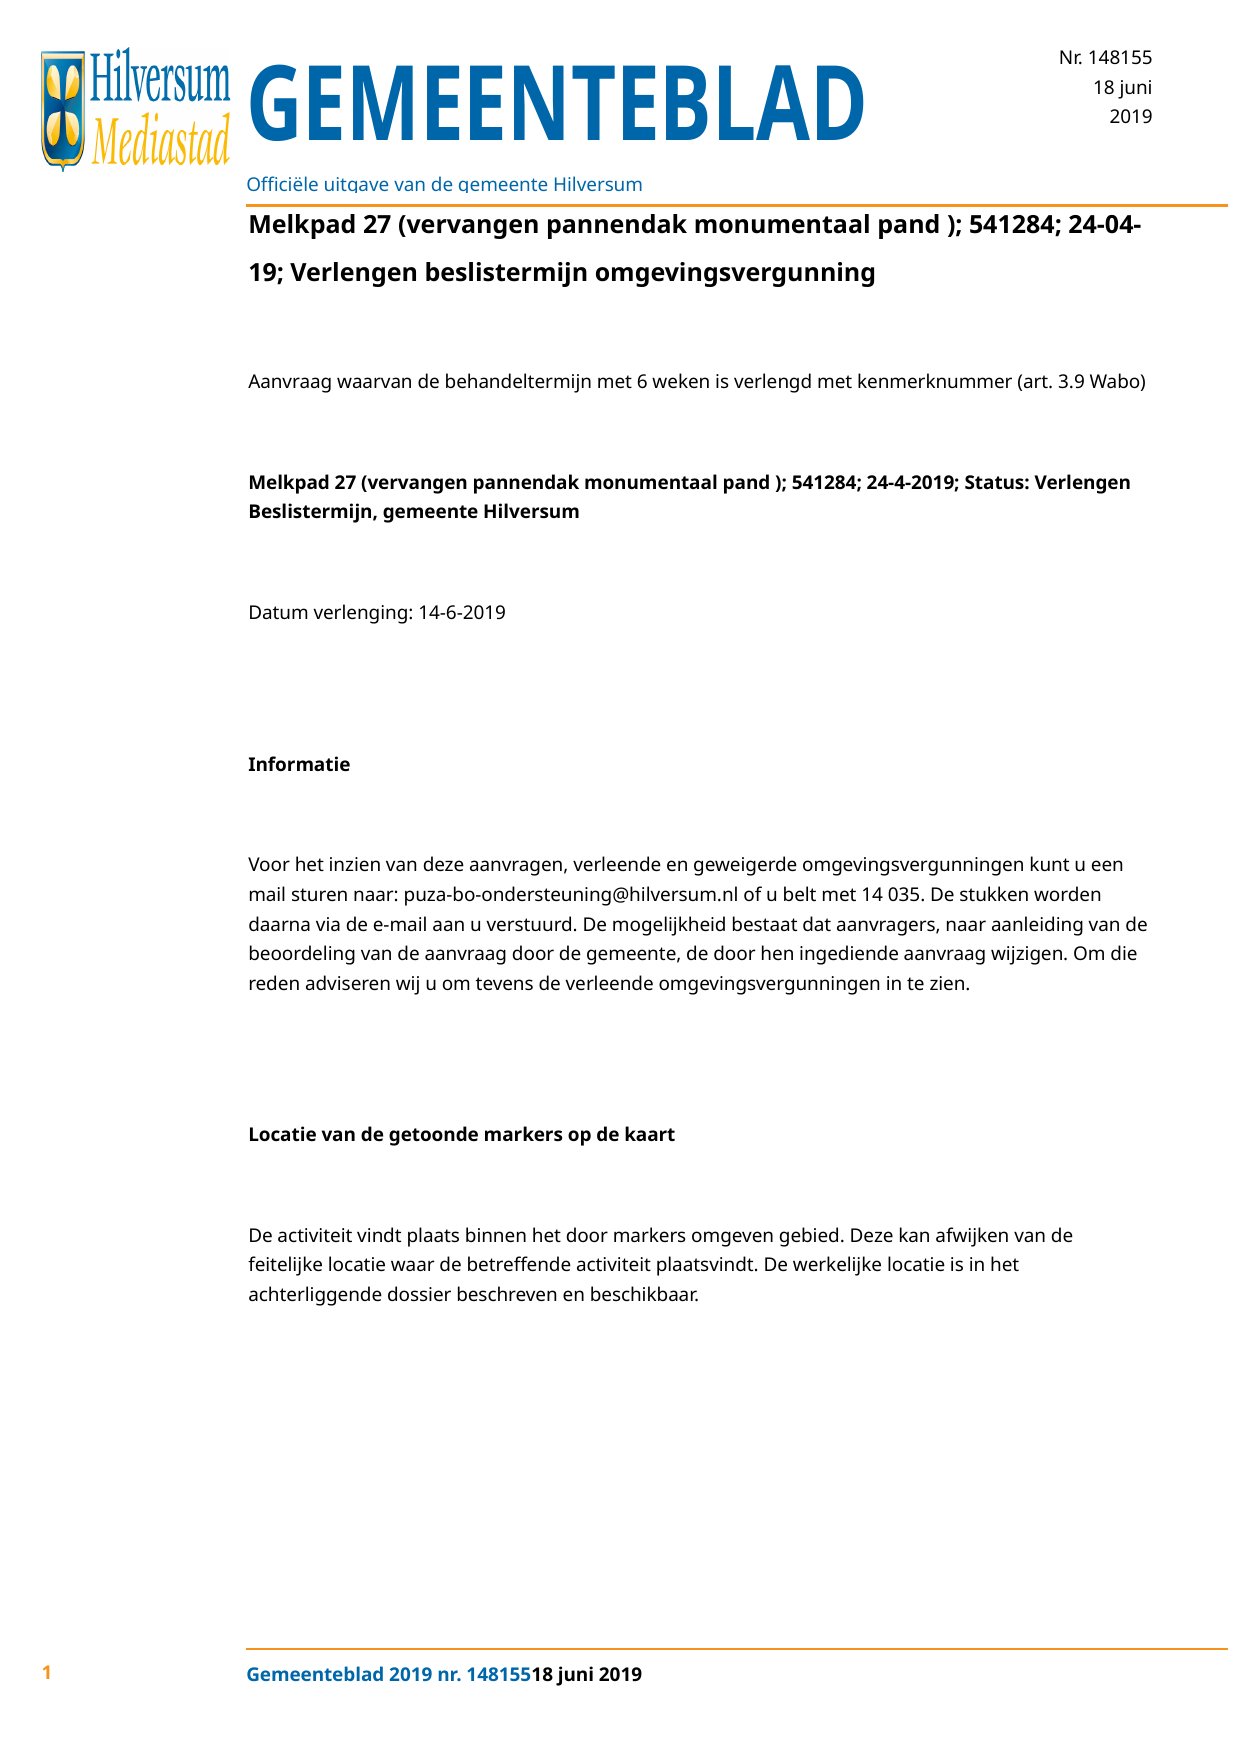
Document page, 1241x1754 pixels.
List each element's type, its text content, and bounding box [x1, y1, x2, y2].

text Voor het inzien van deze aanvragen, verleende en geweigerde omgevingsvergunningen kunt u een mail sturen naar: puza-bo-ondersteuning@hilversum.nl of u belt met 14 035. De stukken worden daarna via de e-mail aan u verstuurd. De mogelijkheid bestaat dat aanvragers, naar aanleiding van de beoordeling van de aanvraag door de gemeente, de door hen ingediende aanvraag wijzigen. Om die reden adviseren wij u om tevens de verleende omgevingsvergunningen in te zien. [248, 852, 1152, 996]
text Datum verlenging: 14-6-2019 [248, 599, 1152, 625]
text Informatie [248, 751, 1152, 777]
text De activiteit vindt plaats binnen het door markers omgeven gebied. Deze kan afwijken van de feitelijke locatie waar de betreffende activiteit plaatsvindt. De werkelijke locatie is in het achterliggende dossier beschreven en beschikbaar. [248, 1222, 1152, 1307]
text Melkpad 27 (vervangen pannendak monumentaal pand ); 541284; 24-04-19; Verlengen beslistermijn omgevingsvergunning [248, 207, 1152, 288]
picture [41, 47, 231, 172]
text Aanvraag waarvan de behandeltermijn met 6 weken is verlengd met kenmerknummer (art. 3.9 Wabo) [248, 368, 1152, 394]
text Locatie van de getoonde markers op de kaart [248, 1121, 1152, 1147]
text Melkpad 27 (vervangen pannendak monumentaal pand ); 541284; 24-4-2019; Status: Verlengen Beslistermijn, gemeente Hilversum [248, 469, 1152, 524]
